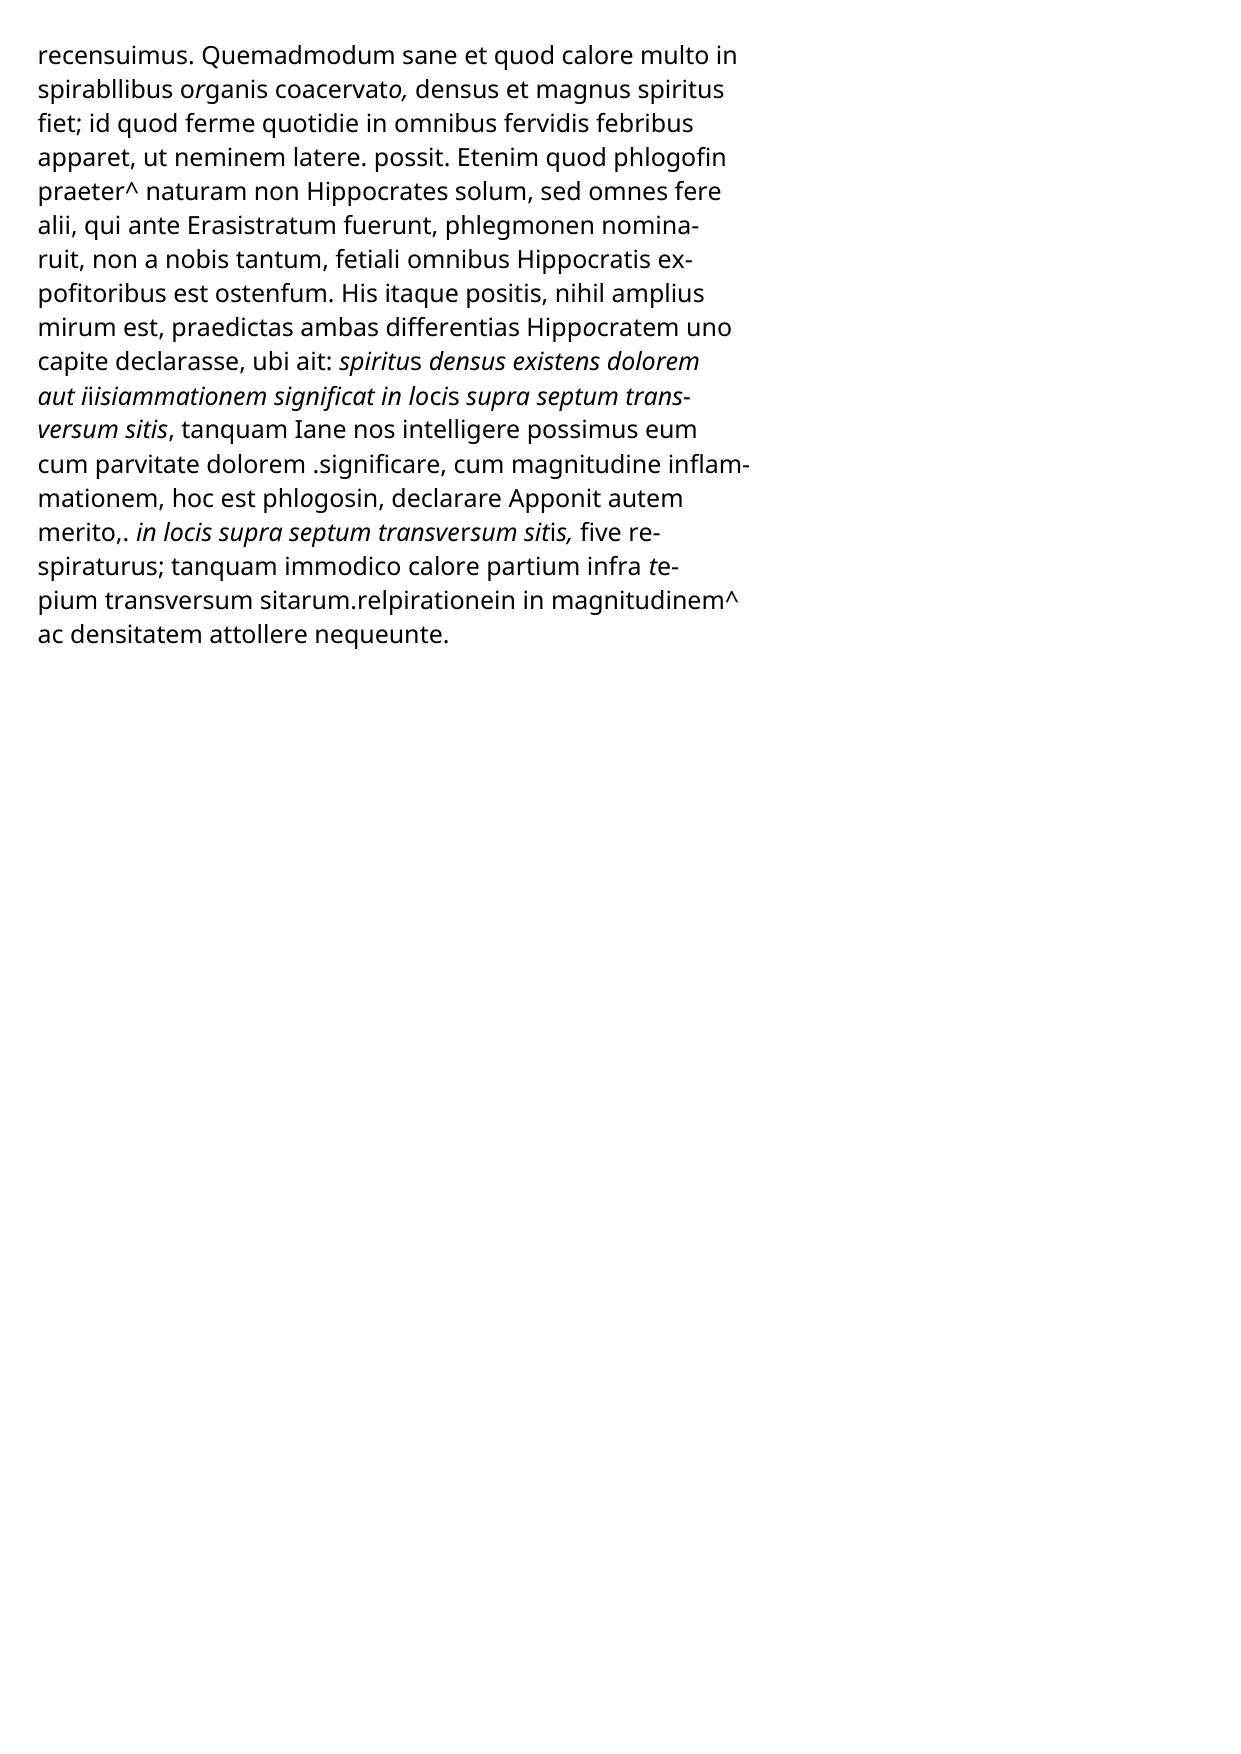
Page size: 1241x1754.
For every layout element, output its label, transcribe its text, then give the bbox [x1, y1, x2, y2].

text recensuimus. Quemadmodum sane et quod calore multo in spirabllibus organis coacervato, densus et magnus spiritus fiet; id quod ferme quotidie in omnibus fervidis febribus apparet, ut neminem latere. possit. Etenim quod phlogofin praeter^ naturam non Hippocrates solum, sed omnes fere alii, qui ante Erasistratum fuerunt, phlegmonen nomina- ruit, non a nobis tantum, fetiali omnibus Hippocratis ex- pofitoribus est ostenfum. His itaque positis, nihil amplius mirum est, praedictas ambas differentias Hippocratem uno capite declarasse, ubi ait: spiritus densus existens dolorem aut iiisiammationem significat in locis supra septum trans- versum sitis, tanquam Iane nos intelligere possimus eum cum parvitate dolorem .significare, cum magnitudine inflam- mationem, hoc est phlogosin, declarare Apponit autem merito,. in locis supra septum transversum sitis, five re- spiraturus; tanquam immodico calore partium infra te- pium transversum sitarum.relpirationein in magnitudinem^ ac densitatem attollere nequeunte. [37, 37, 1203, 651]
